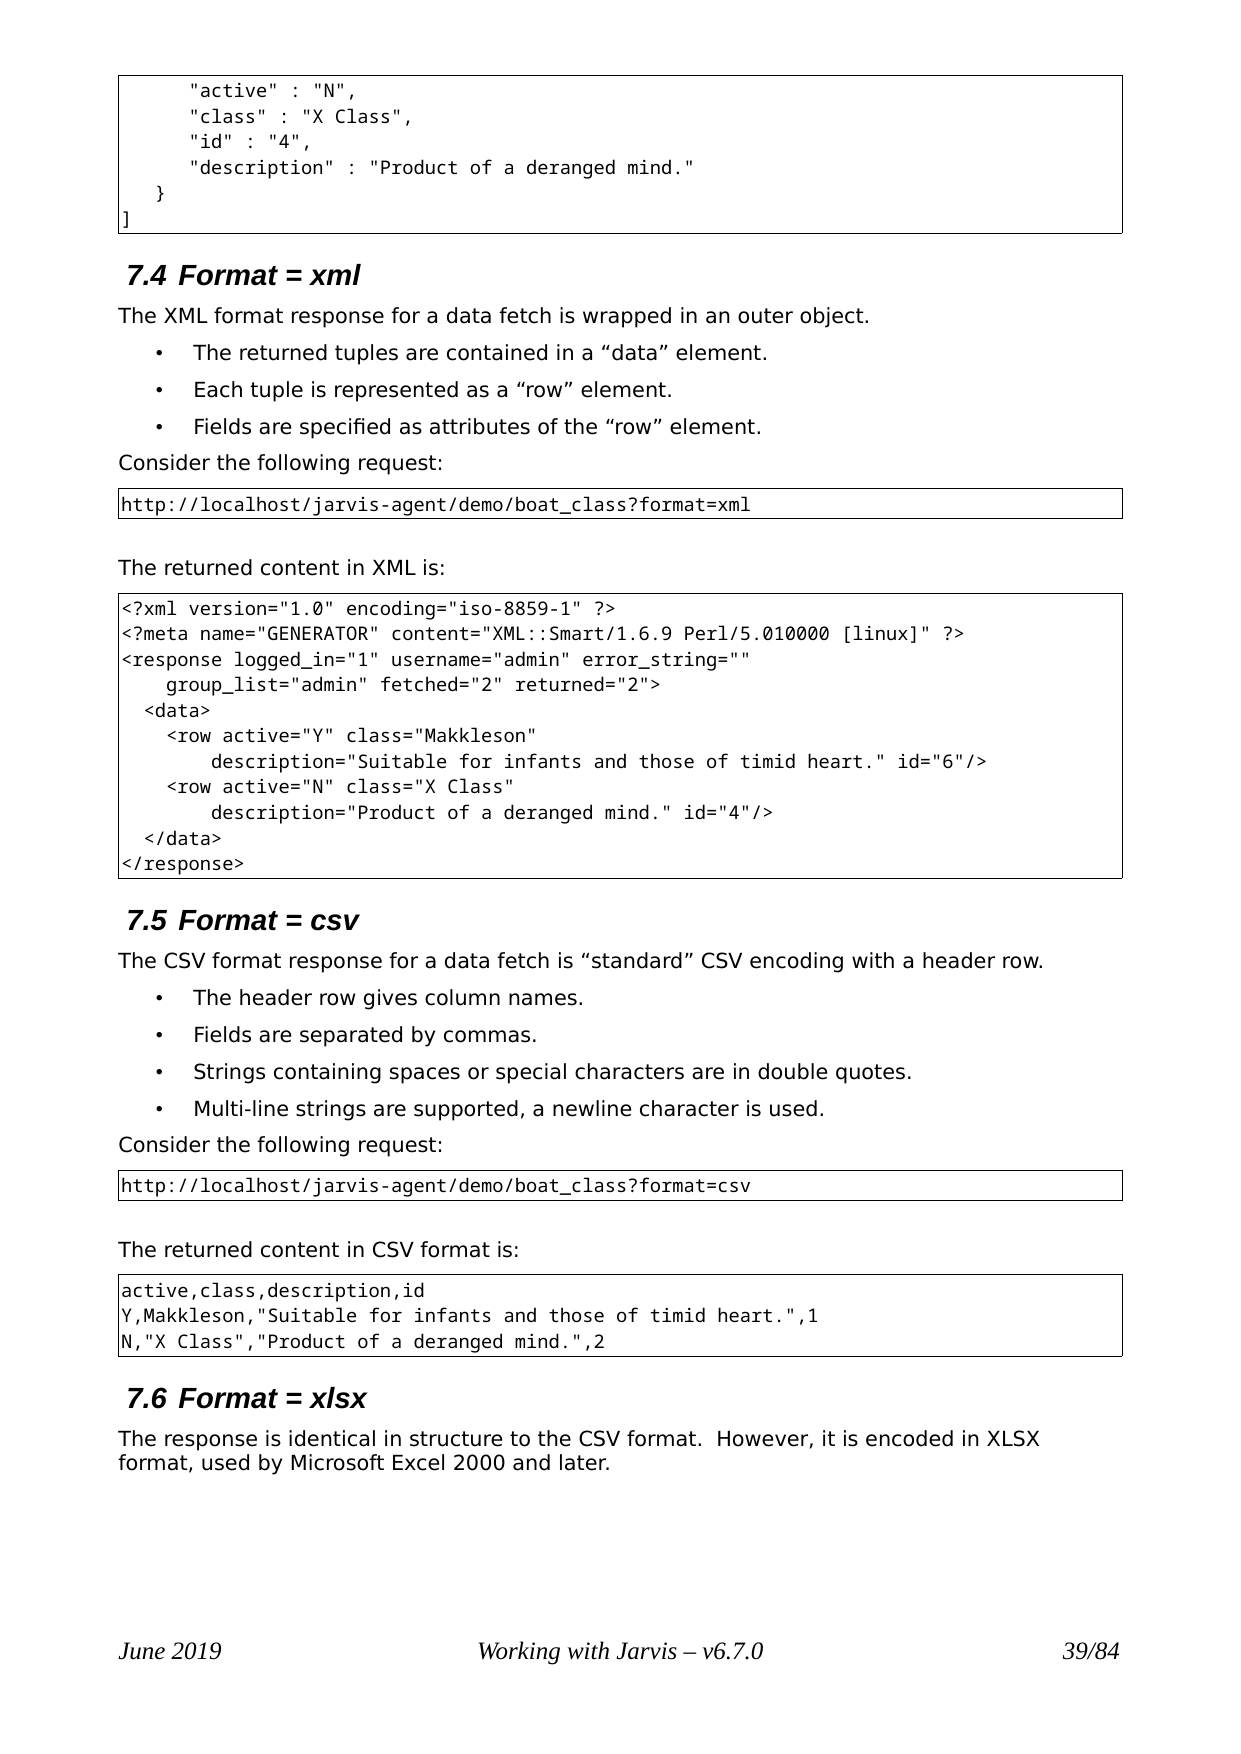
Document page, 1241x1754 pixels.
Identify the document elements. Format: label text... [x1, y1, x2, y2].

text The returned content in XML is: [118, 556, 1122, 580]
text The XML format response for a data fetch is wrapped in an outer object. [118, 304, 1122, 329]
list Strings containing spaces or special characters are in double quotes. [156, 1060, 1122, 1084]
subtitle Format = csv [118, 903, 1122, 937]
subtitle Format = xlsx [118, 1381, 1122, 1415]
list Fields are separated by commas. [156, 1023, 1122, 1047]
text <row active="N" class="X Class" [119, 771, 1122, 797]
text <?xml version="1.0" encoding="iso-8859-1" ?> [119, 594, 1122, 618]
text active,class,description,id [119, 1275, 1122, 1300]
text </response> [119, 848, 1122, 878]
text The response is identical in structure to the CSV format. However, it is encoded in XLSX format, used by Microsoft Excel 2000 and later. [118, 1427, 1122, 1476]
text <data> [119, 694, 1122, 720]
subtitle Format = xml [118, 258, 1122, 292]
text Y,Makkleson,"Suitable for infants and those of timid heart.",1 [119, 1300, 1122, 1325]
text </data> [119, 822, 1122, 848]
text Consider the following request: [118, 451, 1122, 476]
text <?meta name="GENERATOR" content="XML::Smart/1.6.9 Perl/5.010000 [linux]" ?> [119, 618, 1122, 643]
text description="Suitable for infants and those of timid heart." id="6"/> [119, 746, 1122, 771]
text "id" : "4", [119, 126, 1122, 152]
text "class" : "X Class", [119, 101, 1122, 126]
text http://localhost/jarvis-agent/demo/boat_class?format=xml [119, 489, 1122, 518]
text The returned content in CSV format is: [118, 1238, 1122, 1262]
text "description" : "Product of a deranged mind." [119, 152, 1122, 177]
text description="Product of a deranged mind." id="4"/> [119, 797, 1122, 822]
text <response logged_in="1" username="admin" error_string="" [119, 643, 1122, 669]
text <row active="Y" class="Makkleson" [119, 720, 1122, 746]
text ] [119, 203, 1122, 233]
text } [119, 177, 1122, 203]
list Fields are specified as attributes of the “row” element. [156, 415, 1122, 439]
text http://localhost/jarvis-agent/demo/boat_class?format=csv [119, 1171, 1122, 1200]
list The returned tuples are contained in a “data” element. [156, 341, 1122, 365]
text "active" : "N", [119, 76, 1122, 101]
text The CSV format response for a data fetch is “standard” CSV encoding with a header row. [118, 949, 1122, 974]
list Each tuple is represented as a “row” element. [156, 378, 1122, 402]
list The header row gives column names. [156, 986, 1122, 1011]
text Consider the following request: [118, 1133, 1122, 1158]
text N,"X Class","Product of a deranged mind.",2 [119, 1325, 1122, 1356]
list Multi-line strings are supported, a newline character is used. [156, 1097, 1122, 1121]
text group_list="admin" fetched="2" returned="2"> [119, 669, 1122, 694]
